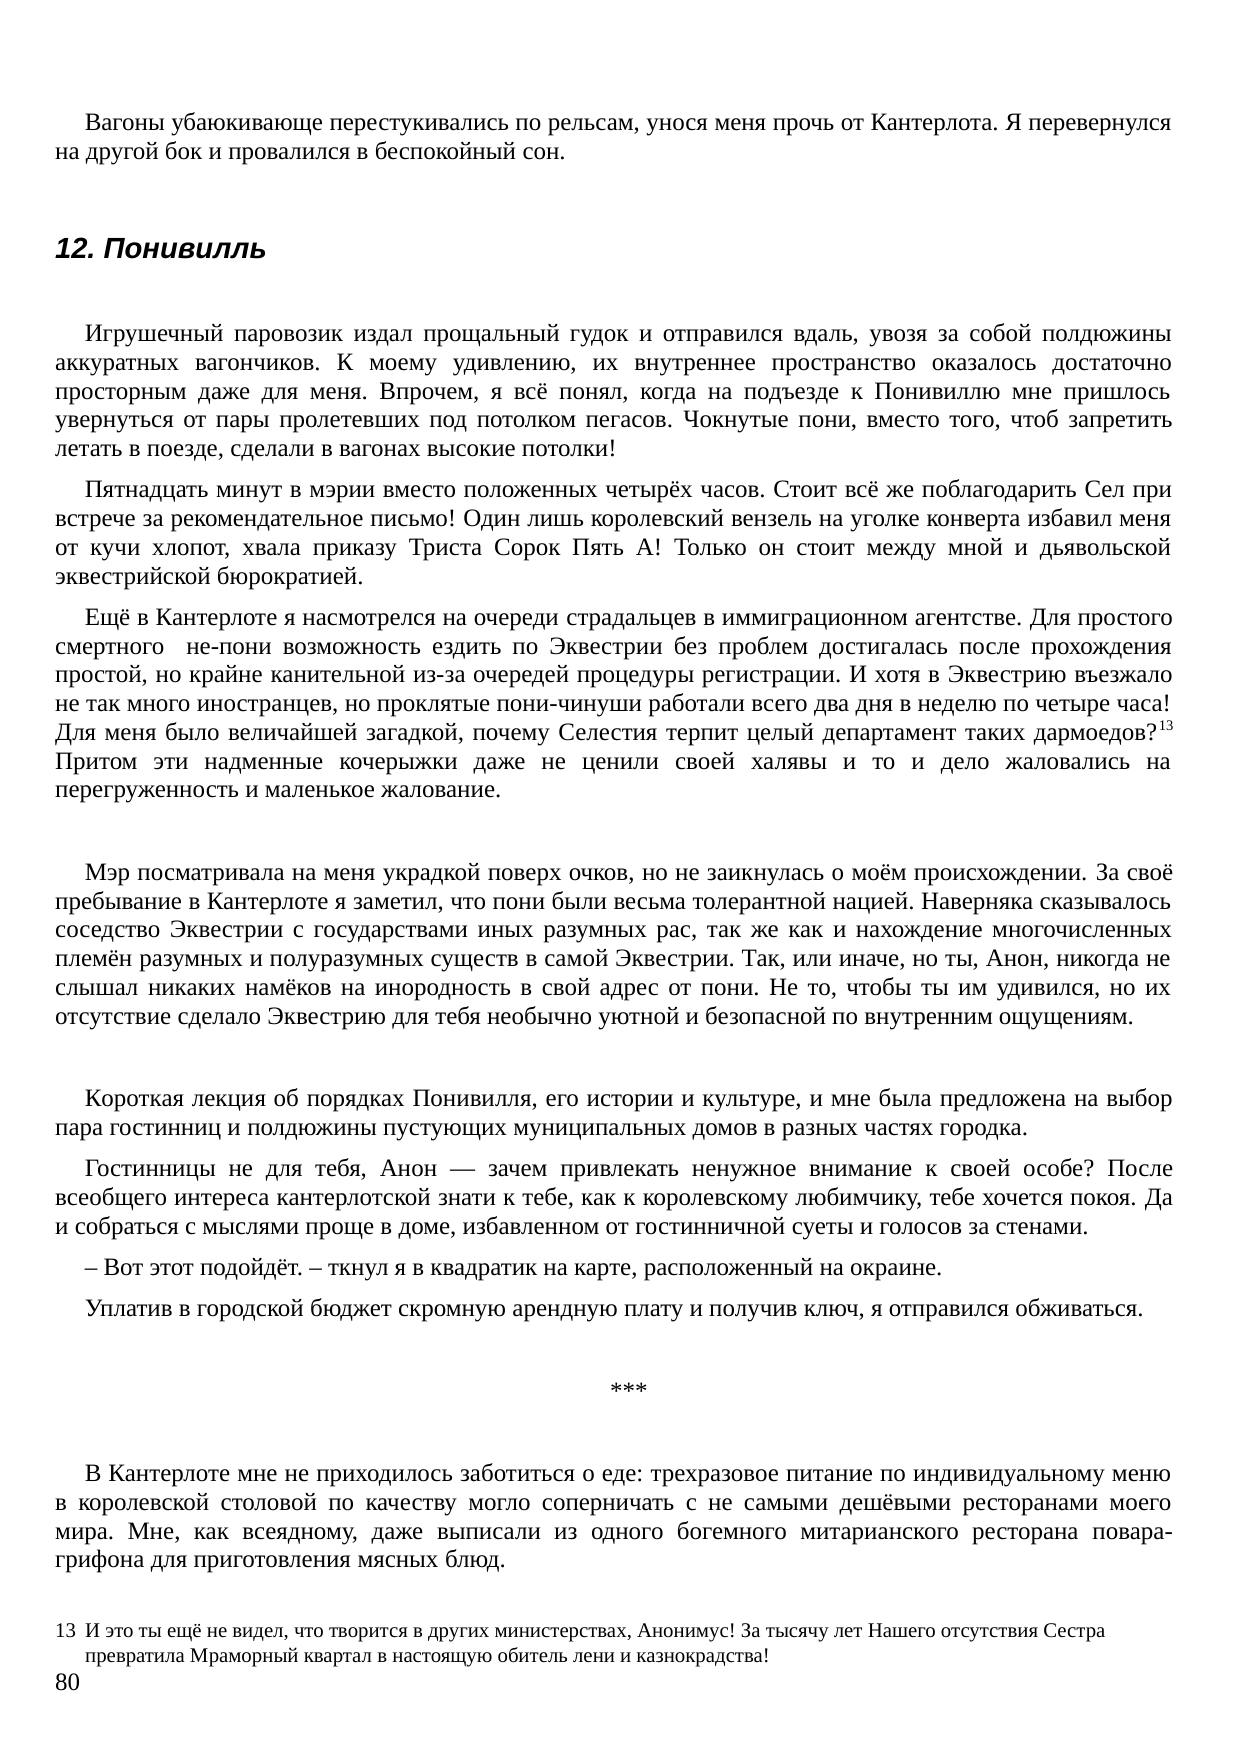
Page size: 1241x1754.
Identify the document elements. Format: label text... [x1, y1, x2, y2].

text Гостинницы не для тебя, Анон — зачем привлекать ненужное внимание к своей особе? После всеобщего интереса кантерлотской знати к тебе, как к королевскому любимчику, тебе хочется покоя. Да и собраться с мыслями проще в доме, избавленном от гостинничной суеты и голосов за стенами. [55, 1153, 1173, 1239]
text Игрушечный паровозик издал прощальный гудок и отправился вдаль, увозя за собой полдюжины аккуратных вагончиков. К моему удивлению, их внутреннее пространство оказалось достаточно просторным даже для меня. Впрочем, я всё понял, когда на подъезде к Понивиллю мне пришлось увернуться от пары пролетевших под потолком пегасов. Чокнутые пони, вместо того, чтоб запретить летать в поезде, сделали в вагонах высокие потолки! [55, 318, 1173, 462]
text И это ты ещё не видел, что творится в других министерствах, Анонимус! За тысячу лет Нашего отсутствия Сестра превратила Мраморный квартал в настоящую обитель лени и казнокрадства! [55, 1618, 1173, 1667]
text *** [55, 1376, 1173, 1404]
subtitle 12. Понивилль [55, 231, 1173, 264]
text В Кантерлоте мне не приходилось заботиться о еде: трехразовое питание по индивидуальному меню в королевской столовой по качеству могло соперничать с не самыми дешёвыми ресторанами моего мира. Мне, как всеядному, даже выписали из одного богемного митарианского ресторана повара-грифона для приготовления мясных блюд. [55, 1458, 1173, 1573]
text Ещё в Кантерлоте я насмотрелся на очереди страдальцев в иммиграционном агентстве. Для простого смертного не-пони возможность ездить по Эквестрии без проблем достигалась после прохождения простой, но крайне канительной из-за очередей процедуры регистрации. И хотя в Эквестрию въезжало не так много иностранцев, но проклятые пони-чинуши работали всего два дня в неделю по четыре часа! Для меня было величайшей загадкой, почему Селестия терпит целый департамент таких дармоедов? Притом эти надменные кочерыжки даже не ценили своей халявы и то и дело жаловались на перегруженность и маленькое жалование. [55, 602, 1173, 803]
text Короткая лекция об порядках Понивилля, его истории и культуре, и мне была предложена на выбор пара гостинниц и полдюжины пустующих муниципальных домов в разных частях городка. [55, 1083, 1173, 1141]
text Пятнадцать минут в мэрии вместо положенных четырёх часов. Стоит всё же поблагодарить Сел при встрече за рекомендательное письмо! Один лишь королевский вензель на уголке конверта избавил меня от кучи хлопот, хвала приказу Триста Сорок Пять А! Только он стоит между мной и дьявольской эквестрийской бюрократией. [55, 474, 1173, 589]
text – Вот этот подойдёт. – ткнул я в квадратик на карте, расположенный на окраине. [55, 1252, 1173, 1281]
text Вагоны убаюкивающе перестукивались по рельсам, унося меня прочь от Кантерлота. Я перевернулся на другой бок и провалился в беспокойный сон. [55, 107, 1173, 165]
text Уплатив в городской бюджет скромную арендную плату и получив ключ, я отправился обживаться. [55, 1293, 1173, 1322]
text Мэр посматривала на меня украдкой поверх очков, но не заикнулась о моём происхождении. За своё пребывание в Кантерлоте я заметил, что пони были весьма толерантной нацией. Наверняка сказывалось соседство Эквестрии с государствами иных разумных рас, так же как и нахождение многочисленных племён разумных и полуразумных существ в самой Эквестрии. Так, или иначе, но ты, Анон, никогда не слышал никаких намёков на инородность в свой адрес от пони. Не то, чтобы ты им удивился, но их отсутствие сделало Эквестрию для тебя необычно уютной и безопасной по внутренним ощущениям. [55, 857, 1173, 1029]
